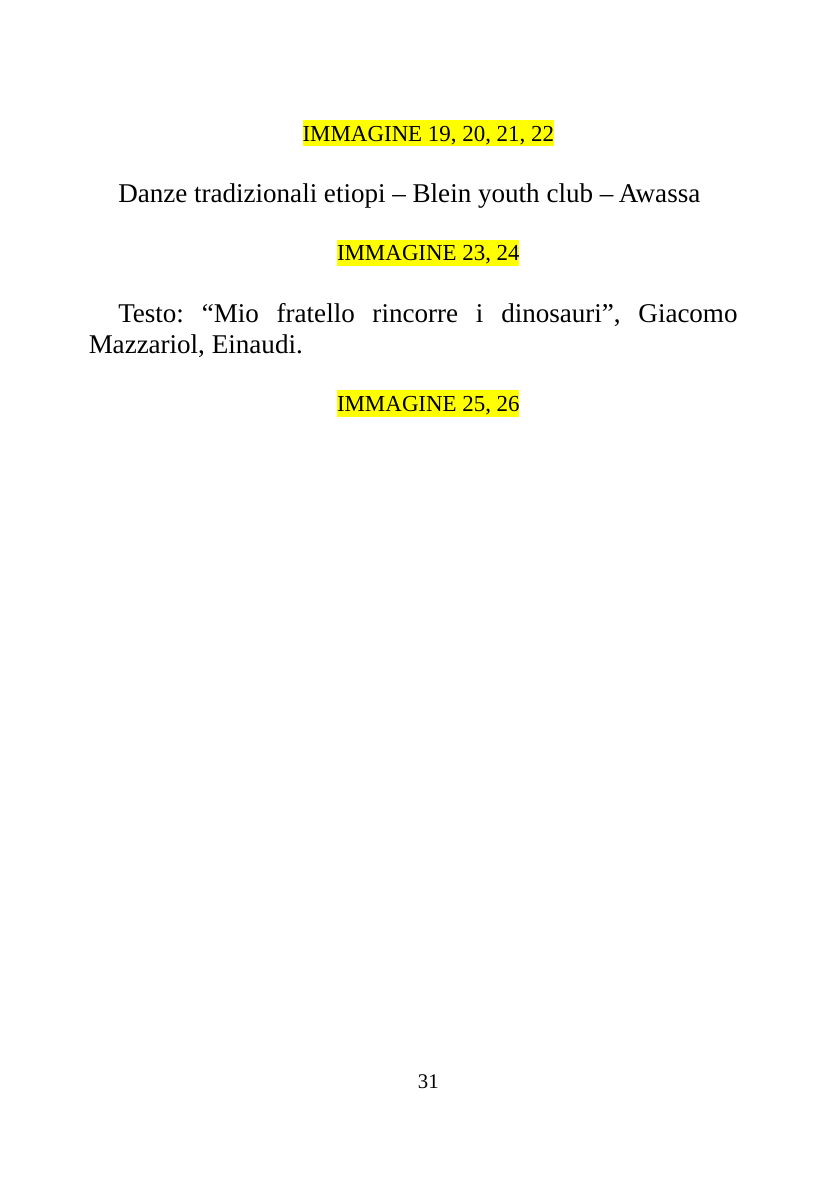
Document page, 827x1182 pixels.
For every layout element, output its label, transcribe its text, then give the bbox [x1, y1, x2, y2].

text Danze tradizionali etiopi – Blein youth club – Awassa [88, 177, 738, 208]
text IMMAGINE 25, 26 [88, 390, 738, 417]
text IMMAGINE 23, 24 [88, 239, 738, 266]
text Testo: “Mio fratello rincorre i dinosauri”, Giacomo Mazzariol, Einaudi. [88, 297, 738, 359]
text IMMAGINE 19, 20, 21, 22 [88, 120, 738, 146]
